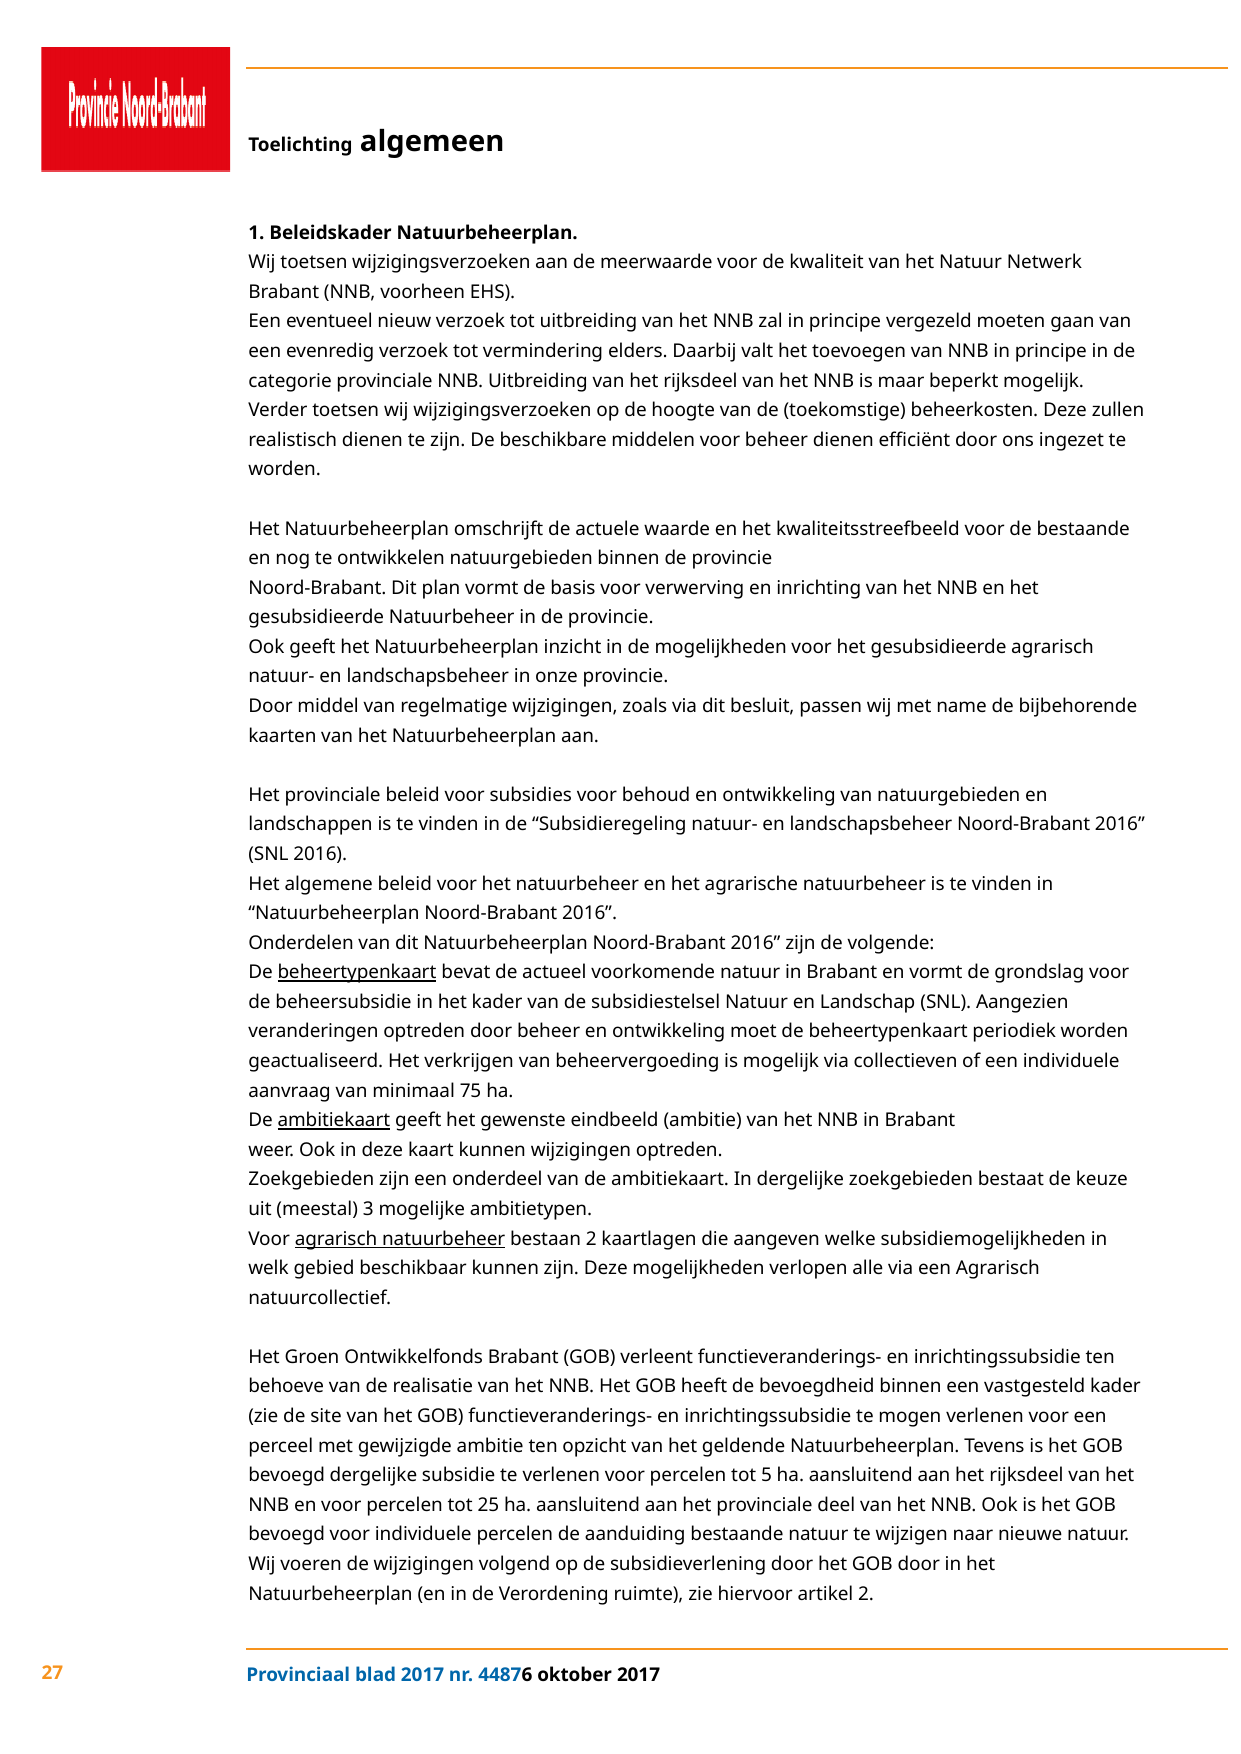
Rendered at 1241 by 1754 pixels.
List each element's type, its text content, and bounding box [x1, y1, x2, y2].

text Voor agrarisch natuurbeheer bestaan 2 kaartlagen die aangeven welke subsidiemogelijkheden in welk gebied beschikbaar kunnen zijn. Deze mogelijkheden verlopen alle via een Agrarisch natuurcollectief. [248, 1225, 1152, 1310]
text weer. Ook in deze kaart kunnen wijzigingen optreden. [248, 1136, 1152, 1162]
text Door middel van regelmatige wijzigingen, zoals via dit besluit, passen wij met name de bijbehorende kaarten van het Natuurbeheerplan aan. [248, 692, 1152, 748]
text Ook geeft het Natuurbeheerplan inzicht in de mogelijkheden voor het gesubsidieerde agrarisch natuur- en landschapsbeheer in onze provincie. [248, 633, 1152, 688]
text Onderdelen van dit Natuurbeheerplan Noord-Brabant 2016” zijn de volgende: [248, 929, 1152, 955]
text De ambitiekaart geeft het gewenste eindbeeld (ambitie) van het NNB in Brabant [248, 1106, 1152, 1132]
text Het Natuurbeheerplan omschrijft de actuele waarde en het kwaliteitsstreefbeeld voor de bestaande en nog te ontwikkelen natuurgebieden binnen de provincie [248, 515, 1152, 570]
text Wij voeren de wijzigingen volgend op de subsidieverlening door het GOB door in het Natuurbeheerplan (en in de Verordening ruimte), zie hiervoor artikel 2. [248, 1550, 1152, 1606]
text 1. Beleidskader Natuurbeheerplan. [248, 219, 1152, 245]
text Wij toetsen wijzigingsverzoeken aan de meerwaarde voor de kwaliteit van het Natuur Netwerk Brabant (NNB, voorheen EHS). [248, 248, 1152, 304]
text Het provinciale beleid voor subsidies voor behoud en ontwikkeling van natuurgebieden en landschappen is te vinden in de “Subsidieregeling natuur- en landschapsbeheer Noord-Brabant 2016” (SNL 2016). [248, 781, 1152, 866]
text Toelichting algemeen [248, 121, 1152, 160]
text Zoekgebieden zijn een onderdeel van de ambitiekaart. In dergelijke zoekgebieden bestaat de keuze uit (meestal) 3 mogelijke ambitietypen. [248, 1166, 1152, 1221]
picture [41, 47, 231, 172]
text Een eventueel nieuw verzoek tot uitbreiding van het NNB zal in principe vergezeld moeten gaan van een evenredig verzoek tot vermindering elders. Daarbij valt het toevoegen van NNB in principe in de categorie provinciale NNB. Uitbreiding van het rijksdeel van het NNB is maar beperkt mogelijk. [248, 308, 1152, 393]
text Noord-Brabant. Dit plan vormt de basis voor verwerving en inrichting van het NNB en het gesubsidieerde Natuurbeheer in de provincie. [248, 574, 1152, 629]
text De beheertypenkaart bevat de actueel voorkomende natuur in Brabant en vormt de grondslag voor de beheersubsidie in het kader van de subsidiestelsel Natuur en Landschap (SNL). Aangezien veranderingen optreden door beheer en ontwikkeling moet de beheertypenkaart periodiek worden geactualiseerd. Het verkrijgen van beheervergoeding is mogelijk via collectieven of een individuele aanvraag van minimaal 75 ha. [248, 958, 1152, 1103]
text Het Groen Ontwikkelfonds Brabant (GOB) verleent functieveranderings- en inrichtingssubsidie ten behoeve van de realisatie van het NNB. Het GOB heeft de bevoegdheid binnen een vastgesteld kader (zie de site van het GOB) functieveranderings- en inrichtingssubsidie te mogen verlenen voor een perceel met gewijzigde ambitie ten opzicht van het geldende Natuurbeheerplan. Tevens is het GOB bevoegd dergelijke subsidie te verlenen voor percelen tot 5 ha. aansluitend aan het rijksdeel van het NNB en voor percelen tot 25 ha. aansluitend aan het provinciale deel van het NNB. Ook is het GOB bevoegd voor individuele percelen de aanduiding bestaande natuur te wijzigen naar nieuwe natuur. [248, 1343, 1152, 1546]
text Het algemene beleid voor het natuurbeheer en het agrarische natuurbeheer is te vinden in “Natuurbeheerplan Noord-Brabant 2016”. [248, 870, 1152, 925]
text Verder toetsen wij wijzigingsverzoeken op de hoogte van de (toekomstige) beheerkosten. Deze zullen realistisch dienen te zijn. De beschikbare middelen voor beheer dienen efficiënt door ons ingezet te worden. [248, 396, 1152, 481]
